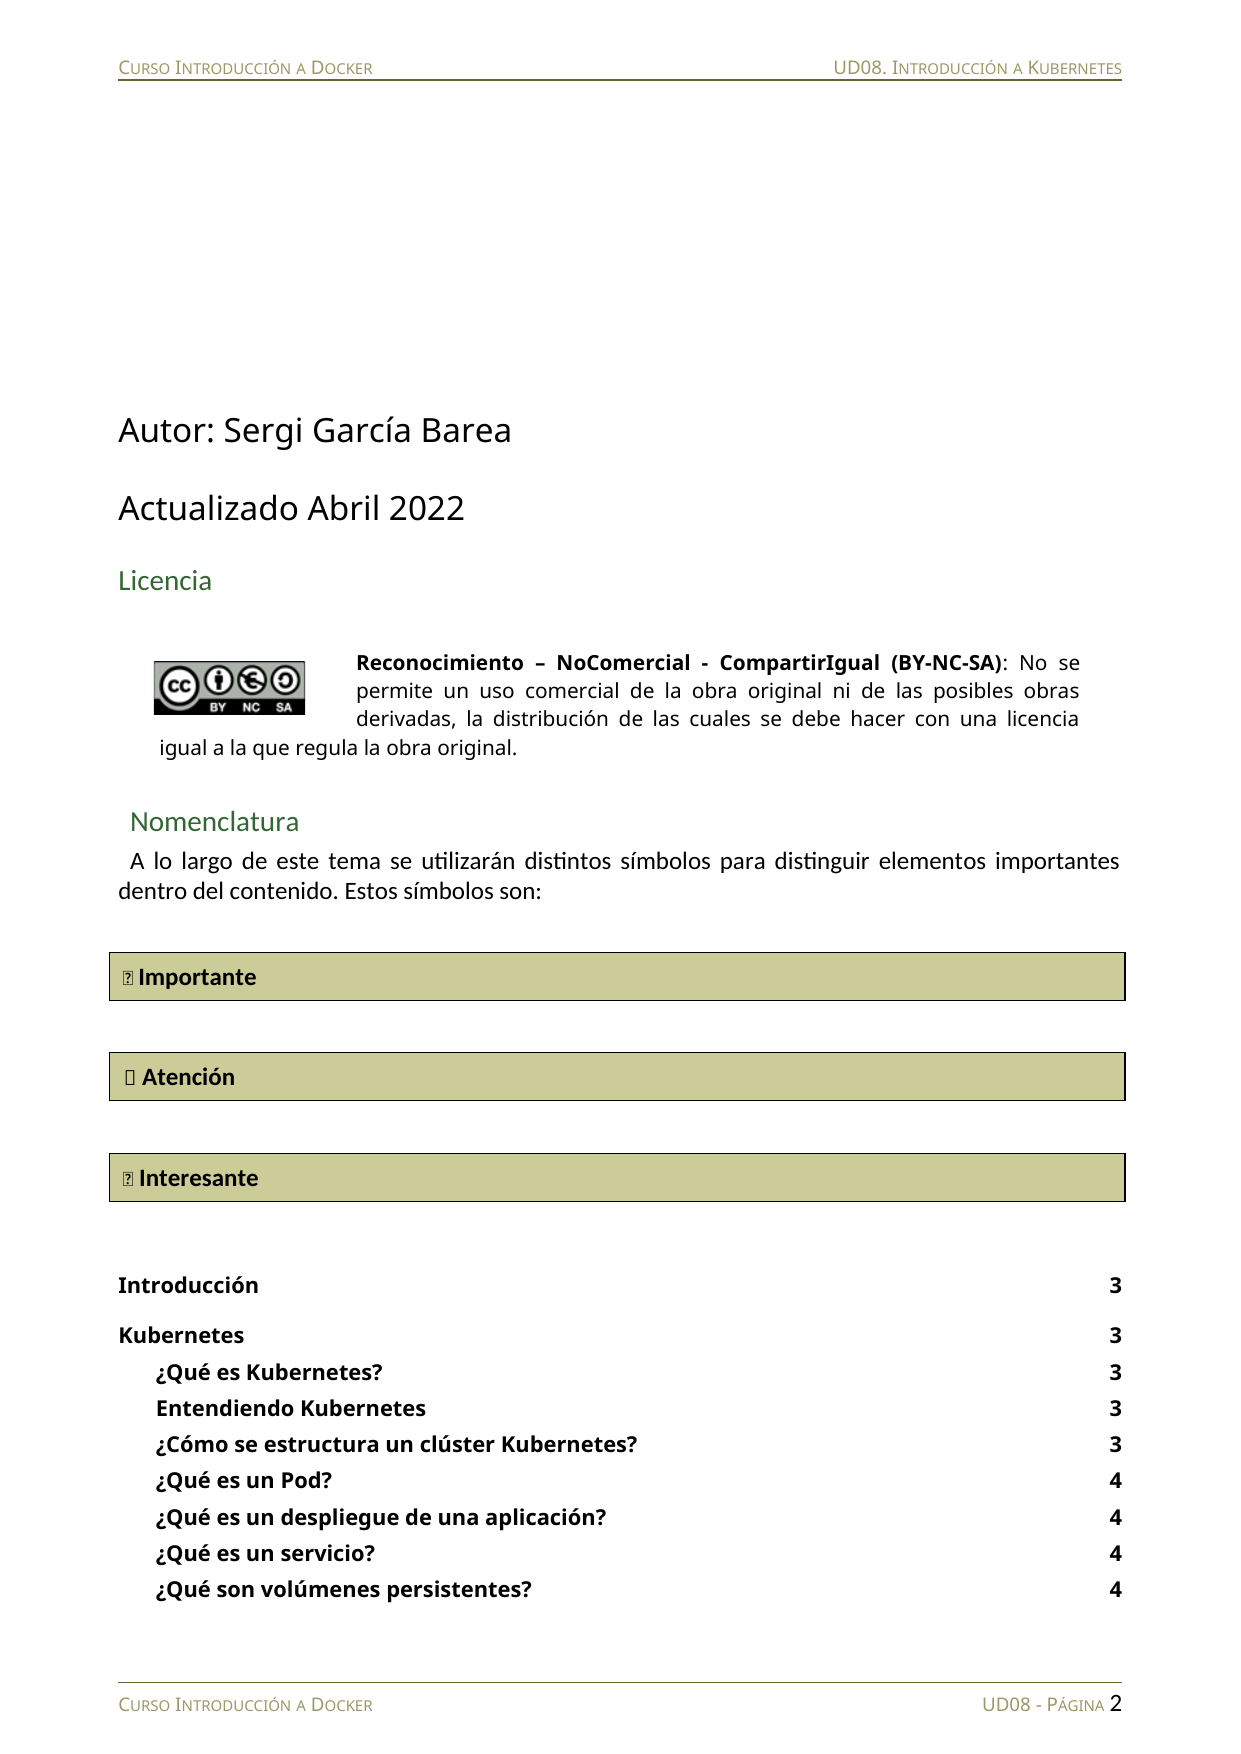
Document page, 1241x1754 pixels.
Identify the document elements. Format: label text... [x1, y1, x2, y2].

text ¿Qué es Kubernetes? 3 [156, 1357, 1122, 1387]
text Entendiendo Kubernetes 3 [156, 1393, 1122, 1423]
text ¿Qué son volúmenes persistentes? 4 [156, 1574, 1122, 1604]
text Kubernetes 3 [118, 1321, 1122, 1350]
text ¿Qué es un servicio? 4 [156, 1538, 1122, 1568]
text ¿Qué es un despliegue de una aplicación? 4 [156, 1502, 1122, 1532]
text ¿Qué es un Pod? 4 [156, 1466, 1122, 1495]
text A lo largo de este tema se utilizarán distintos símbolos para distinguir elementos importantes dentro del contenido. Estos símbolos son: [118, 845, 1122, 906]
text ❕ Atención [110, 1053, 1124, 1100]
text Reconocimiento – NoComercial - CompartirIgual (BY-NC-SA): No se permite un uso comercial de la obra original ni de las posibles obras derivadas, la distribución de las cuales se debe hacer con una licencia igual a la que regula la obra original. [159, 648, 1080, 761]
text 💬 Interesante [110, 1154, 1124, 1201]
text 📖 Importante [110, 953, 1124, 1000]
picture [153, 661, 306, 715]
text Nomenclatura [118, 803, 1122, 838]
text Autor: Sergi García Barea [118, 407, 1122, 453]
text Licencia [118, 562, 1122, 598]
text ¿Cómo se estructura un clúster Kubernetes? 3 [156, 1429, 1122, 1459]
text Actualizado Abril 2022 [118, 485, 1122, 530]
text Introducción 3 [118, 1270, 1122, 1300]
